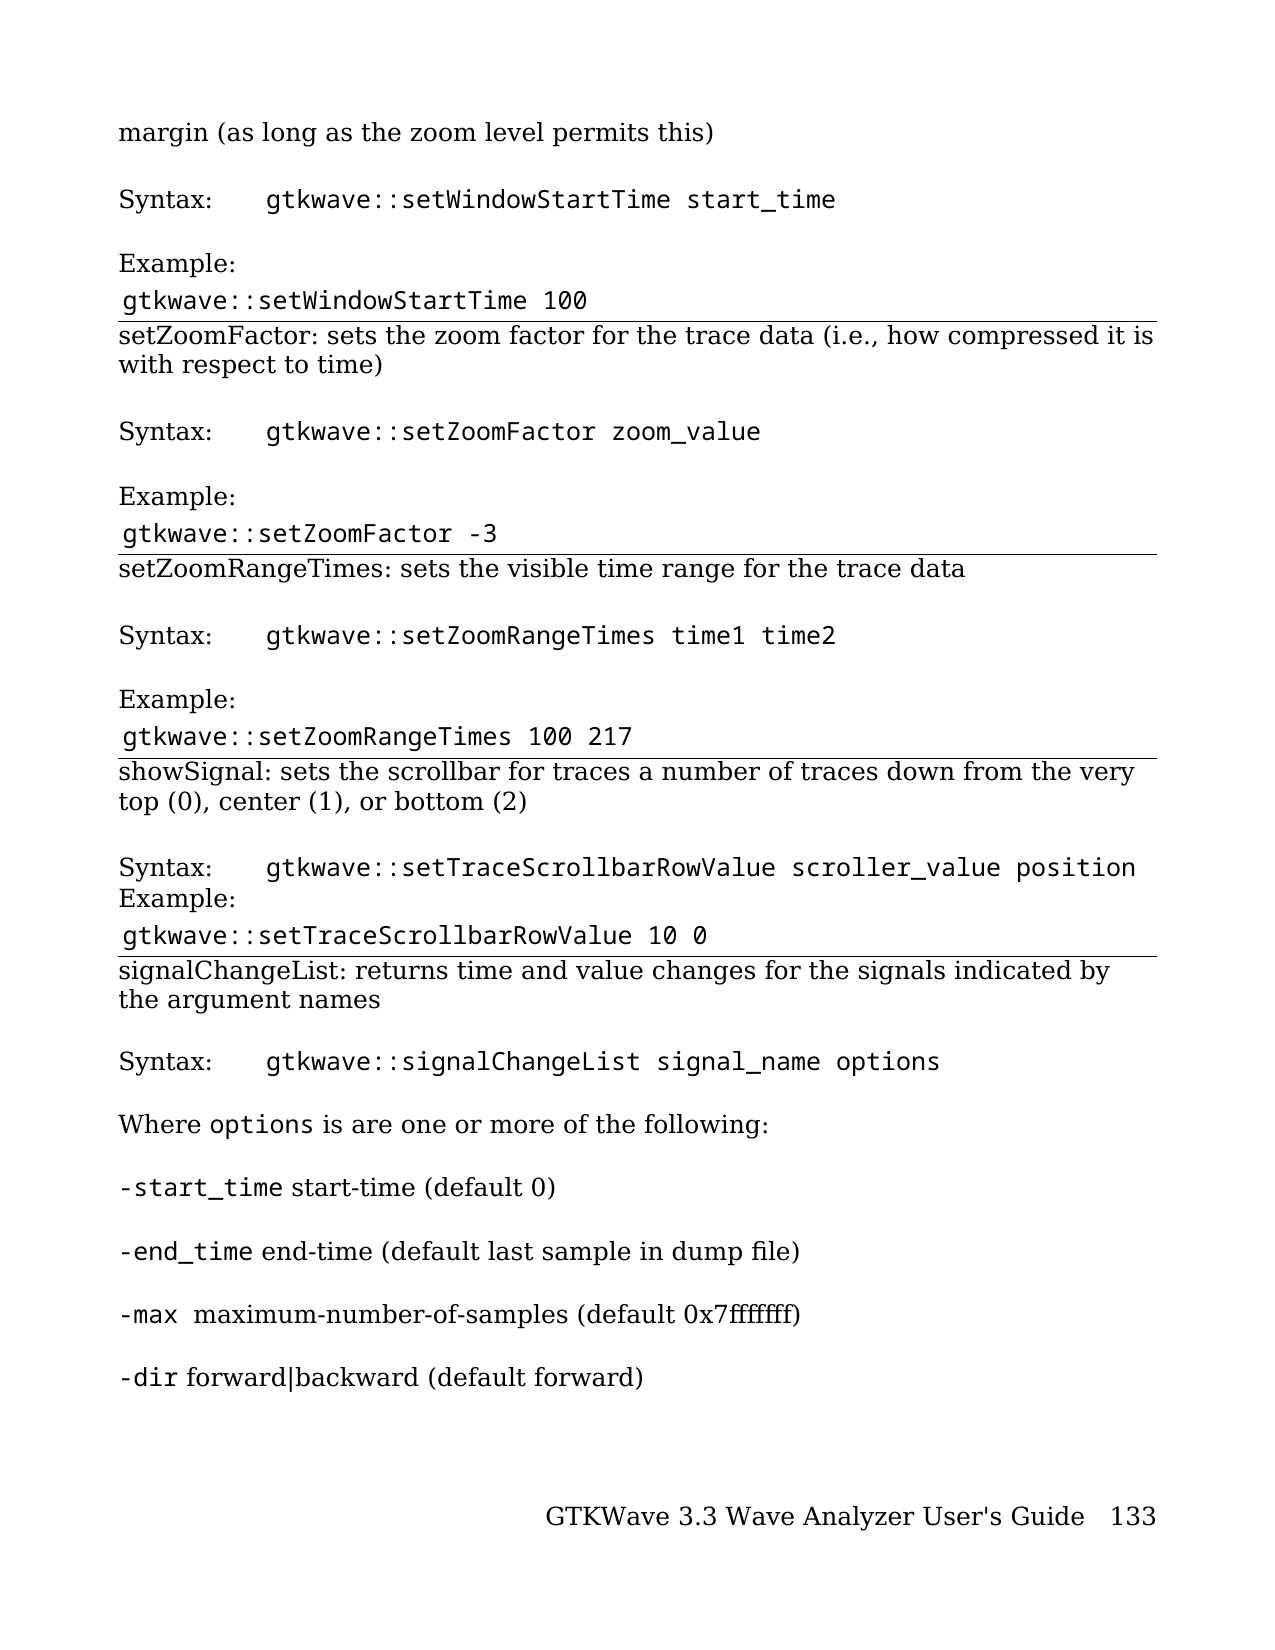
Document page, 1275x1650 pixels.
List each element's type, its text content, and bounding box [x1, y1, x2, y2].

text -start_time start-time (default 0) [118, 1170, 1157, 1204]
text Syntax: gtkwave::setZoomRangeTimes time1 time2 [118, 617, 1157, 651]
text gtkwave::setTraceScrollbarRowValue 10 0 [118, 913, 1157, 956]
text Example: [118, 482, 1157, 511]
text Example: [118, 249, 1157, 279]
text Example: [118, 884, 1157, 913]
text Syntax: gtkwave::setZoomFactor zoom_value [118, 414, 1157, 448]
text gtkwave::setWindowStartTime 100 [118, 279, 1157, 321]
text gtkwave::setZoomFactor -3 [118, 511, 1157, 554]
text Syntax: gtkwave::setTraceScrollbarRowValue scroller_value position [118, 850, 1157, 884]
text margin (as long as the zoom level permits this) [118, 118, 1157, 147]
text showSignal: sets the scrollbar for traces a number of traces down from the very top (0), center (1), or bottom (2) [118, 759, 1157, 816]
text gtkwave::setZoomRangeTimes 100 217 [118, 715, 1157, 758]
text Syntax: gtkwave::setWindowStartTime start_time [118, 181, 1157, 215]
text -end_time end-time (default last sample in dump file) [118, 1233, 1157, 1267]
text Where options is are one or more of the following: [118, 1107, 1157, 1141]
text setZoomFactor: sets the zoom factor for the trace data (i.e., how compressed it is with respect to time) [118, 322, 1157, 380]
text -max maximum-number-of-samples (default 0x7fffffff) [118, 1297, 1157, 1331]
text Example: [118, 686, 1157, 715]
text setZoomRangeTimes: sets the visible time range for the trace data [118, 555, 1157, 583]
text signalChangeList: returns time and value changes for the signals indicated by the argument names [118, 957, 1157, 1014]
text -dir forward|backward (default forward) [118, 1360, 1157, 1394]
text Syntax: gtkwave::signalChangeList signal_name options [118, 1044, 1157, 1078]
